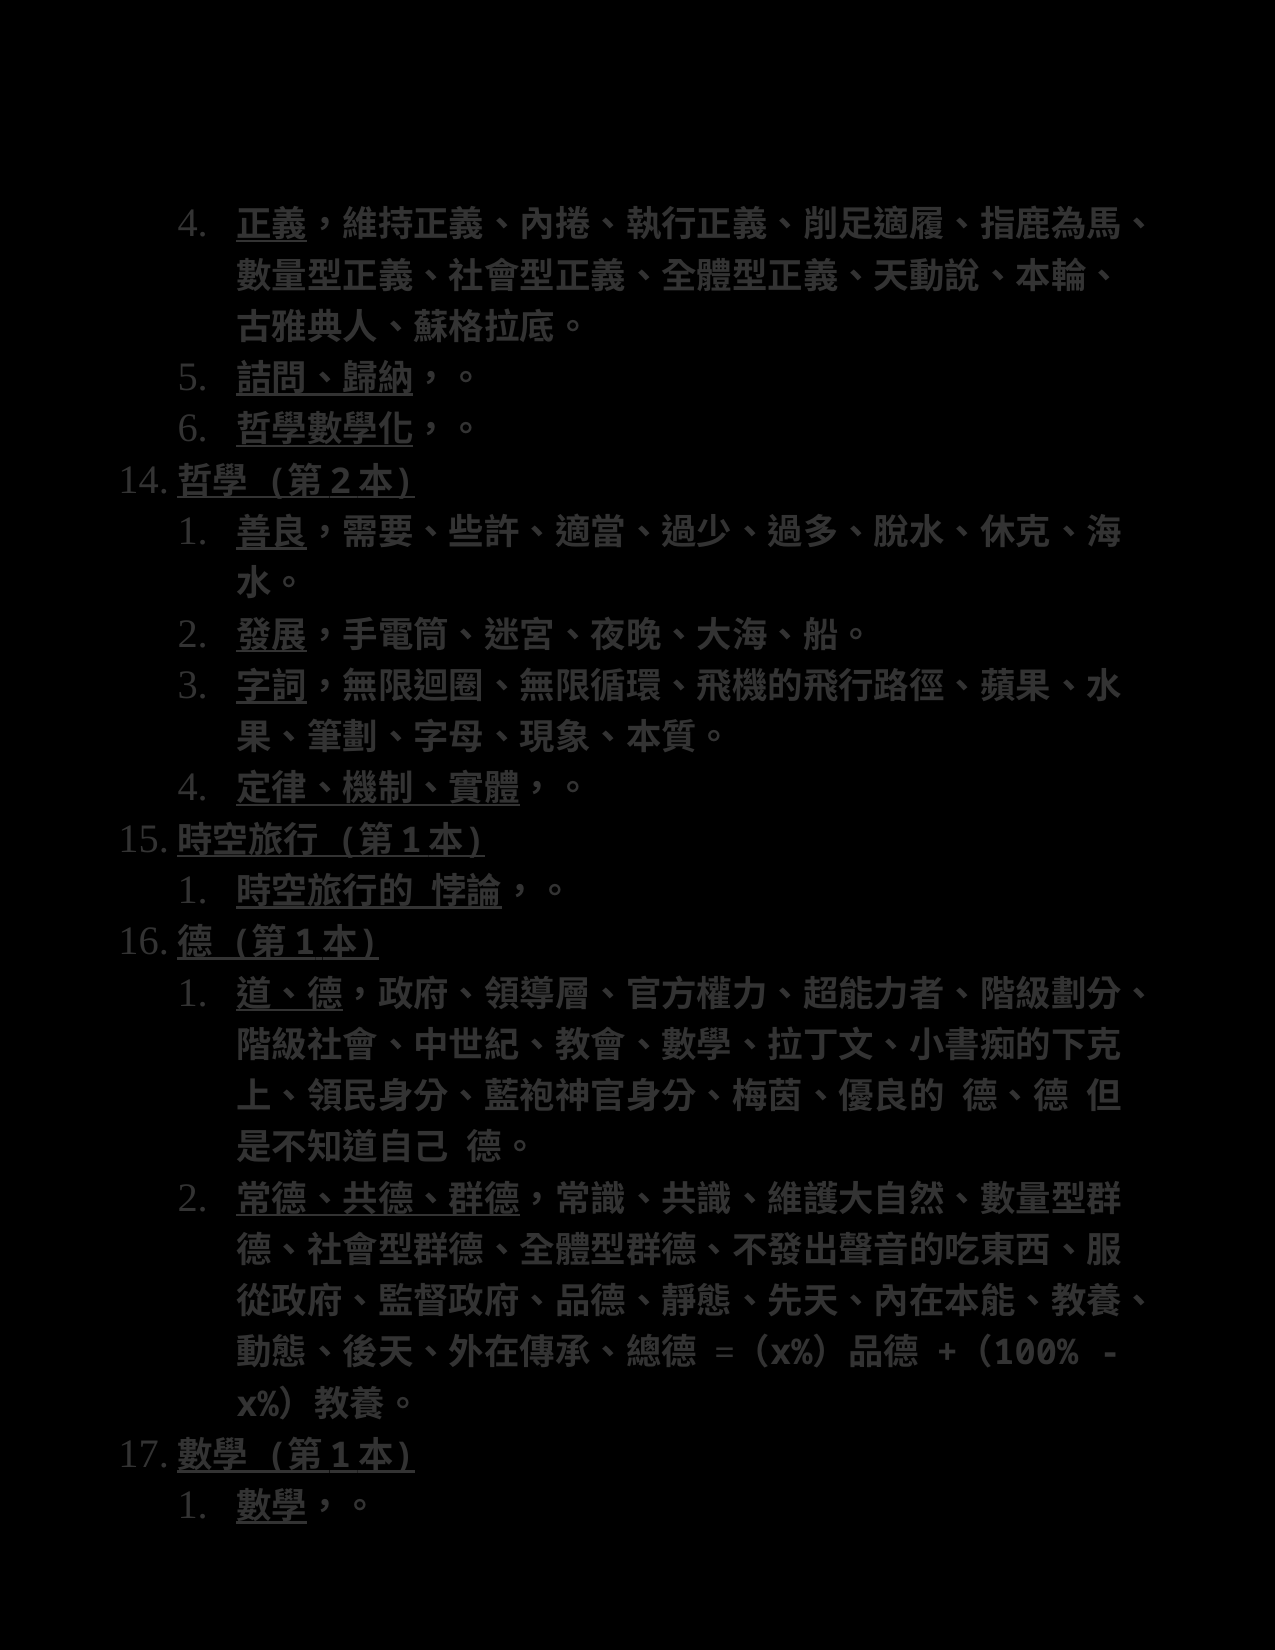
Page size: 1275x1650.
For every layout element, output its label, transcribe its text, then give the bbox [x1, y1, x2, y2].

list 詰問、歸納，。 [177, 349, 1157, 401]
list 字詞，無限迴圈、無限循環、飛機的飛行路徑、蘋果、水果、筆劃、字母、現象、本質。 [177, 657, 1157, 760]
list 數學 (第1本) [118, 1426, 1157, 1478]
list 道、德，政府、領導層、官方權力、超能力者、階級劃分、階級社會、中世紀、教會、數學、拉丁文、小書痴的下克上、領民身分、藍袍神官身分、梅茵、優良的 德、德 但是不知道自己 德。 [177, 965, 1157, 1170]
list 常德、共德、群德，常識、共識、維護大自然、數量型群德、社會型群德、全體型群德、不發出聲音的吃東西、服從政府、監督政府、品德、靜態、先天、內在本能、教養、動態、後天、外在傳承、總德 =（x%）品德 +（100% - x%）教養。 [177, 1170, 1157, 1426]
list 發展，手電筒、迷宮、夜晚、大海、船。 [177, 606, 1157, 657]
list 時空旅行的 悖論，。 [177, 862, 1157, 913]
list 時空旅行 (第1本) [118, 811, 1157, 862]
list 正義，維持正義、內捲、執行正義、削足適履、指鹿為馬、數量型正義、社會型正義、全體型正義、天動說、本輪、古雅典人、蘇格拉底。 [177, 196, 1157, 349]
list 哲學 (第2本) [118, 452, 1157, 503]
list 定律、機制、實體，。 [177, 760, 1157, 811]
list 哲學數學化，。 [177, 401, 1157, 452]
list 善良，需要、些許、適當、過少、過多、脫水、休克、海水。 [177, 503, 1157, 606]
list 數學，。 [177, 1478, 1157, 1529]
list 德 (第1本) [118, 913, 1157, 965]
